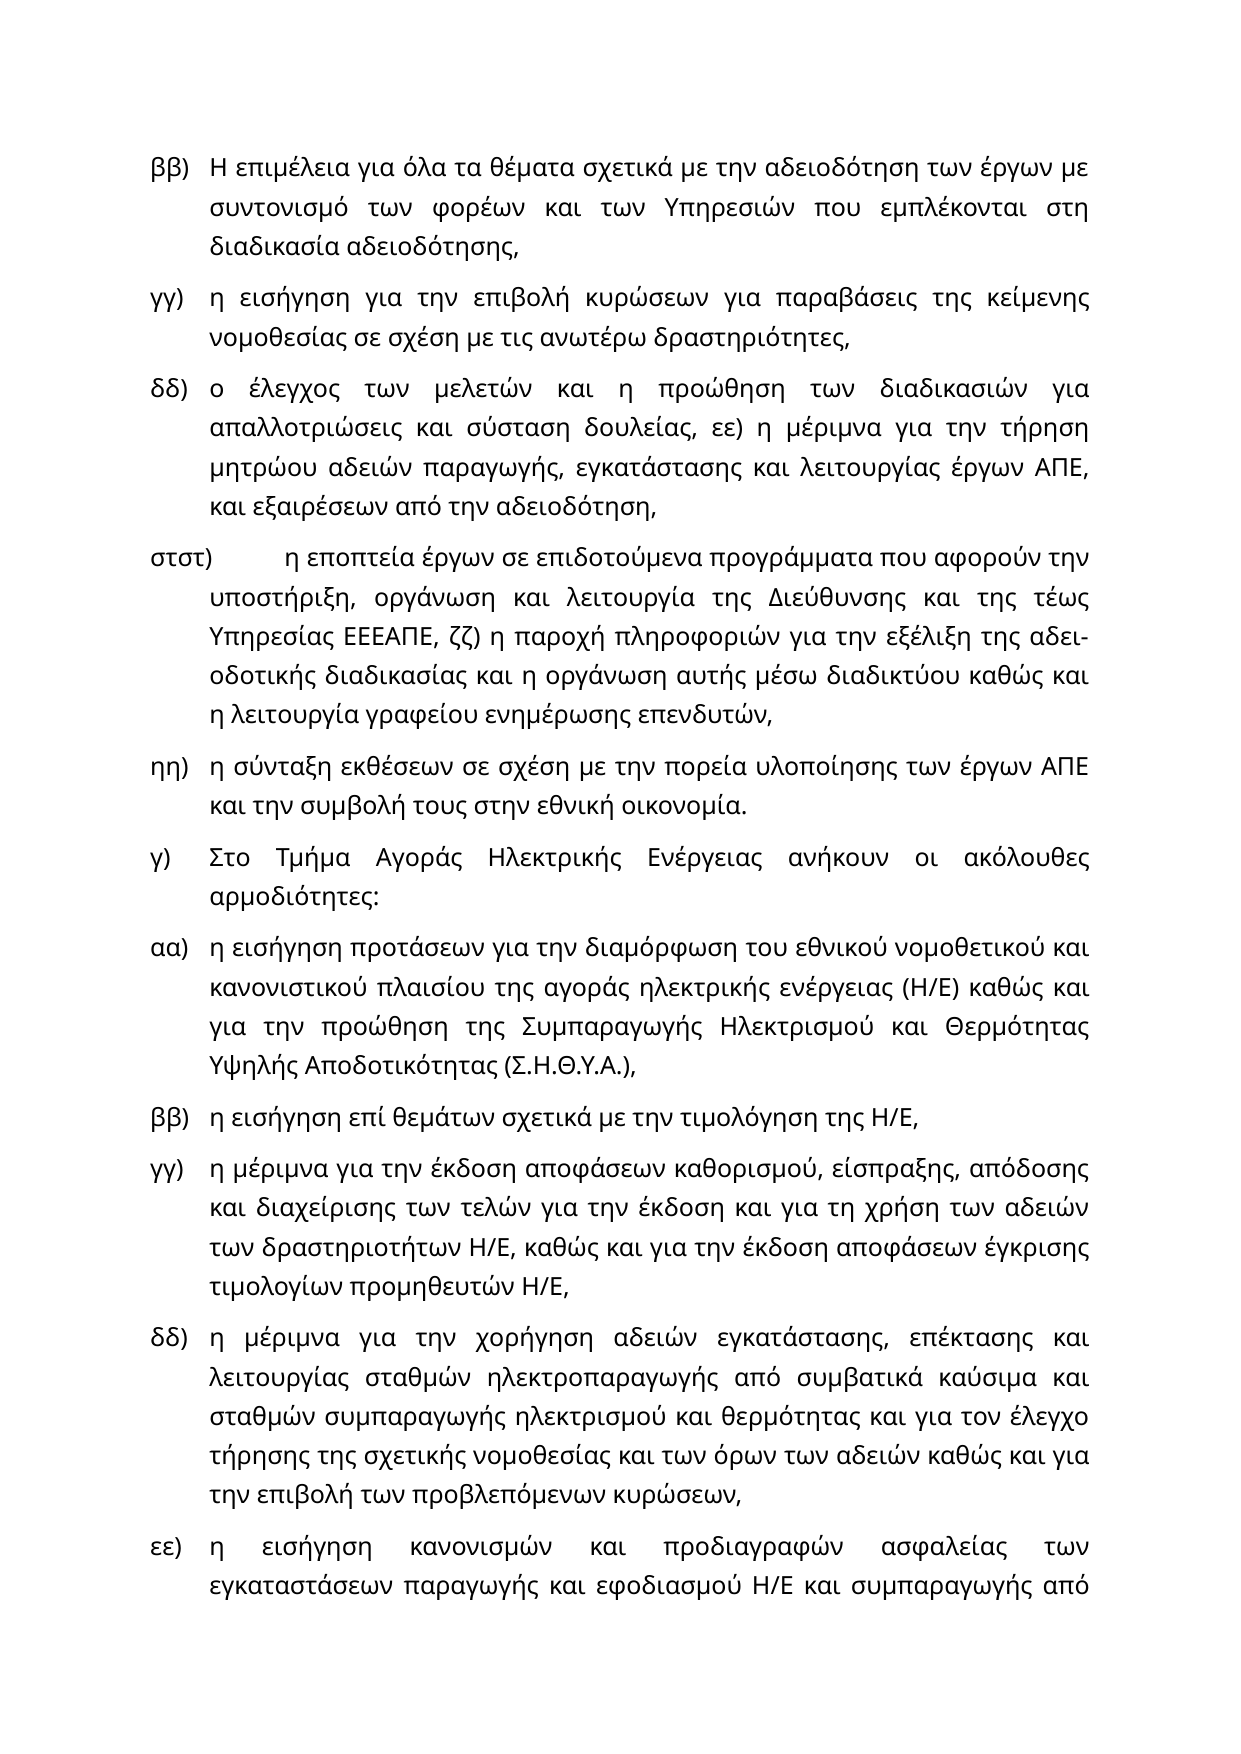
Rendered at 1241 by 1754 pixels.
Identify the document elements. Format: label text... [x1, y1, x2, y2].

list γ) Στο Τμήμα Αγοράς Ηλεκτρικής Ενέργειας ανήκουν οι ακόλουθες αρμοδιότητες: [150, 839, 1090, 912]
list ββ) η εισήγηση επί θεμάτων σχετικά με την τιμολόγηση της Η/Ε, [150, 1099, 1090, 1133]
list γγ) η εισήγηση για την επιβολή κυρώσεων για παραβάσεις της κείμενης νομοθεσίας σε σχέση με τις ανωτέρω δραστηριότητες, [150, 280, 1090, 353]
list γγ) η μέριμνα για την έκδοση αποφάσεων καθορισμού, είσπραξης, απόδοσης και διαχείρισης των τελών για την έκδοση και για τη χρήση των αδειών των δραστηριοτήτων Η/Ε, καθώς και για την έκδοση αποφάσεων έγκρισης τιμολογίων προμηθευτών Η/Ε, [150, 1151, 1090, 1302]
list στστ) η εποπτεία έργων σε επιδοτούμενα προγράμματα που αφορούν την υποστήριξη, οργάνωση και λειτουργία της Διεύθυνσης και της τέως Υπηρεσίας ΕΕΕΑΠΕ, ζζ) η παροχή πληροφοριών για την εξέλιξη της αδει- οδοτικής διαδικασίας και η οργάνωση αυτής μέσω διαδικτύου καθώς και η λειτουργία γραφείου ενημέρωσης επενδυτών, [150, 540, 1090, 731]
list εε) η εισήγηση κανονισμών και προδιαγραφών ασφαλείας των εγκαταστάσεων παραγωγής και εφοδιασμού Η/Ε και συμπαραγωγής από [150, 1528, 1090, 1602]
list ββ) Η επιμέλεια για όλα τα θέματα σχετικά με την αδειοδότηση των έργων με συντονισμό των φορέων και των Υπηρεσιών που εμπλέκονται στη διαδικασία αδειοδότησης, [150, 150, 1090, 262]
list δδ) ο έλεγχος των μελετών και η προώθηση των διαδικασιών για απαλλοτριώσεις και σύσταση δουλείας, εε) η μέριμνα για την τήρηση μητρώου αδειών παραγωγής, εγκατάστασης και λειτουργίας έργων ΑΠΕ, και εξαιρέσεων από την αδειοδότηση, [150, 371, 1090, 522]
list ηη) η σύνταξη εκθέσεων σε σχέση με την πορεία υλοποίησης των έργων ΑΠΕ και την συμβολή τους στην εθνική οικονομία. [150, 748, 1090, 822]
list δδ) η μέριμνα για την χορήγηση αδειών εγκατάστασης, επέκτασης και λειτουργίας σταθμών ηλεκτροπαραγωγής από συμβατικά καύσιμα και σταθμών συμπαραγωγής ηλεκτρισμού και θερμότητας και για τον έλεγχο τήρησης της σχετικής νομοθεσίας και των όρων των αδειών καθώς και για την επιβολή των προβλεπόμενων κυρώσεων, [150, 1320, 1090, 1511]
list αα) η εισήγηση προτάσεων για την διαμόρφωση του εθνικού νομοθετικού και κανονιστικού πλαισίου της αγοράς ηλεκτρικής ενέργειας (Η/Ε) καθώς και για την προώθηση της Συμπαραγωγής Ηλεκτρισμού και Θερμότητας Υψηλής Αποδοτικότητας (Σ.Η.Θ.Υ.Α.), [150, 930, 1090, 1082]
